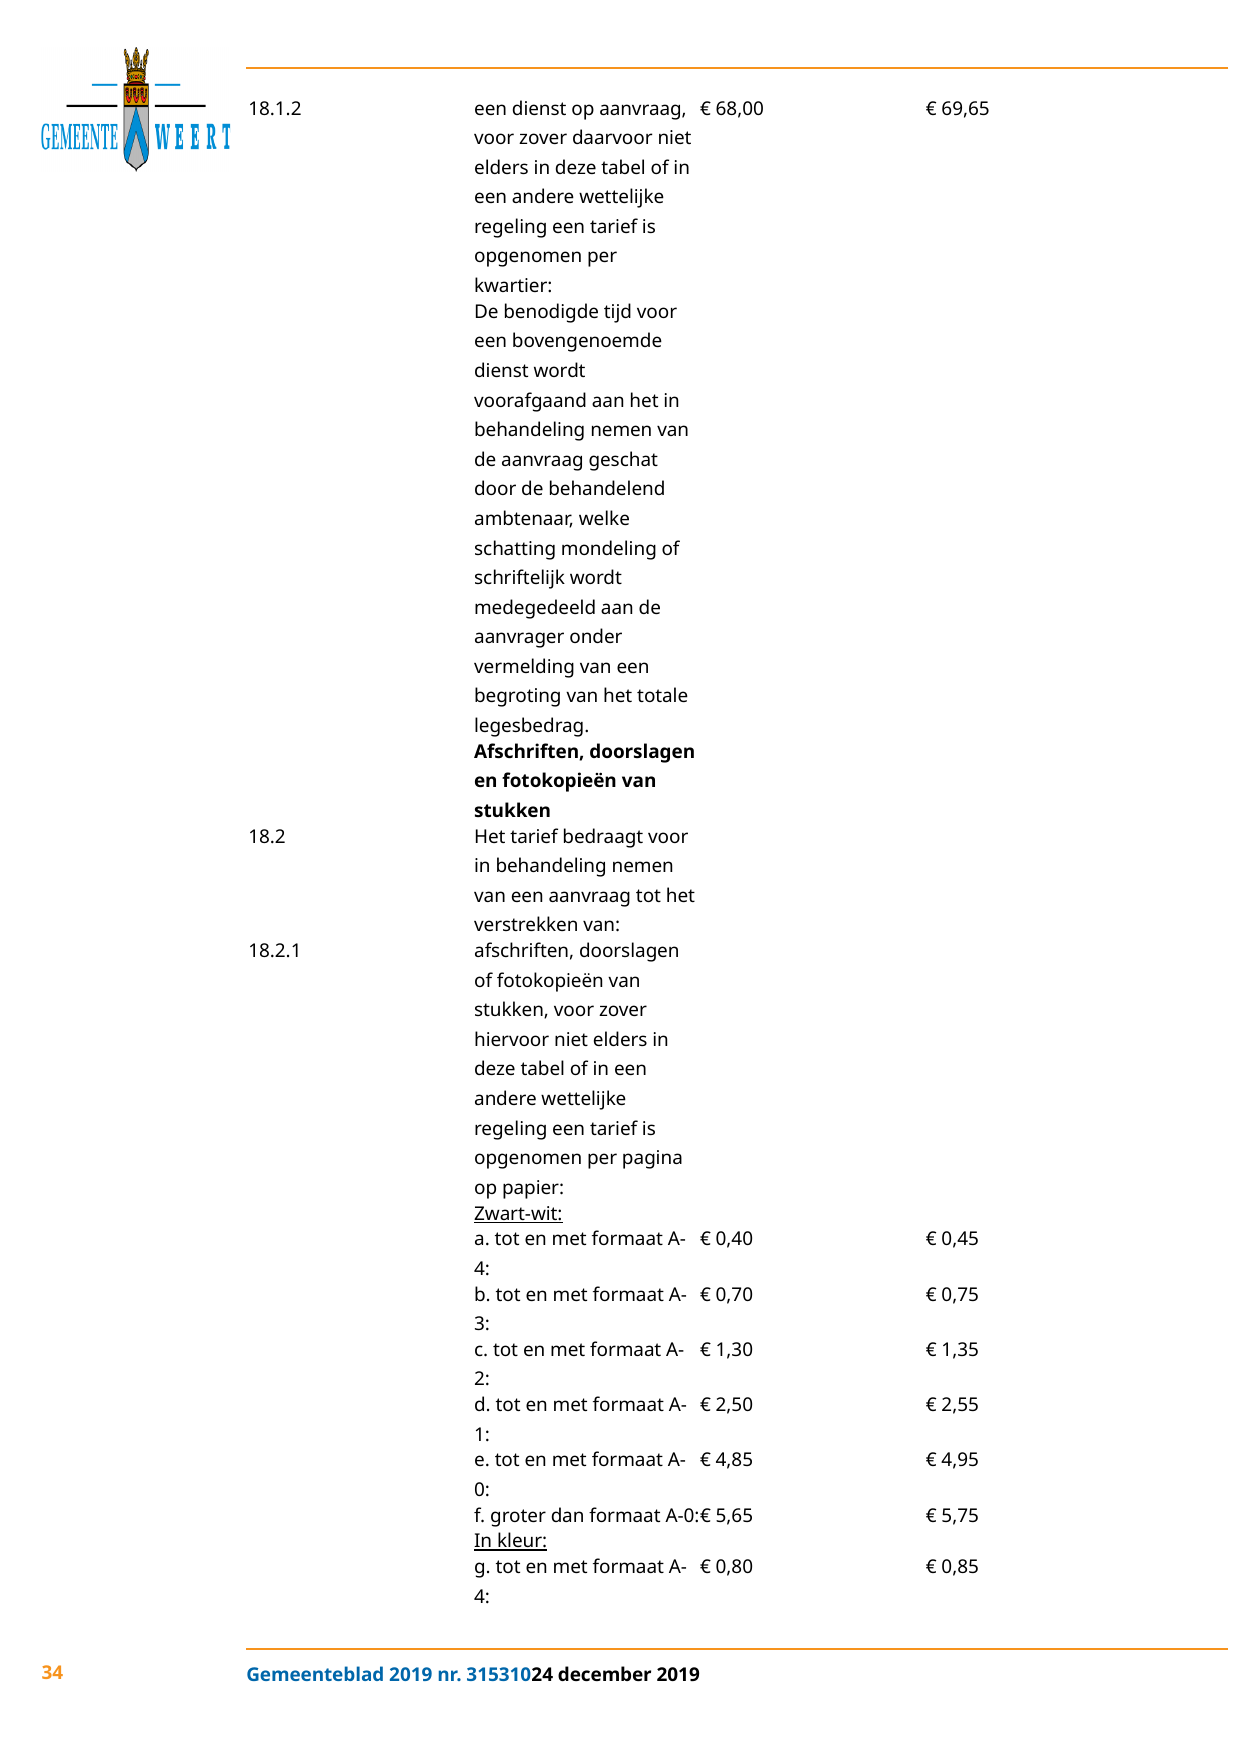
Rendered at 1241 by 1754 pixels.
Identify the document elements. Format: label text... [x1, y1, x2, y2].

table_cell [700, 937, 926, 1200]
table_cell [248, 1281, 474, 1336]
table_cell [248, 1391, 474, 1447]
table_cell [926, 298, 1152, 738]
table_cell € 0,40 [700, 1225, 926, 1281]
table_cell [700, 298, 926, 738]
table_cell [700, 823, 926, 937]
table_cell d. tot en met formaat A-1: [474, 1391, 700, 1447]
table_cell 18.1.2 [248, 95, 474, 298]
table_cell f. groter dan formaat A-0: [474, 1502, 700, 1528]
table_cell € 0,70 [700, 1281, 926, 1336]
table_cell a. tot en met formaat A-4: [474, 1225, 700, 1281]
table_cell € 2,50 [700, 1391, 926, 1447]
table_cell een dienst op aanvraag, voor zover daarvoor niet elders in deze tabel of in een andere wettelijke regeling een tarief is opgenomen per kwartier: [474, 95, 700, 298]
table_cell € 0,75 [926, 1281, 1152, 1336]
table_cell Afschriften, doorslagen en fotokopieën van stukken [474, 738, 700, 823]
table_cell De benodigde tijd voor een bovengenoemde dienst wordt voorafgaand aan het in behandeling nemen van de aanvraag geschat door de behandelend ambtenaar, welke schatting mondeling of schriftelijk wordt medegedeeld aan de aanvrager onder vermelding van een begroting van het totale legesbedrag. [474, 298, 700, 738]
table_cell [700, 1528, 926, 1553]
table_cell € 0,85 [926, 1554, 1152, 1609]
table_cell [700, 1200, 926, 1225]
table_cell € 1,35 [926, 1336, 1152, 1391]
table_cell € 0,45 [926, 1225, 1152, 1281]
table_cell [248, 1447, 474, 1502]
table_cell [926, 1200, 1152, 1225]
table_cell g. tot en met formaat A-4: [474, 1554, 700, 1609]
table_cell € 5,65 [700, 1502, 926, 1528]
table_cell [248, 1554, 474, 1609]
table_cell [926, 823, 1152, 937]
table_cell b. tot en met formaat A-3: [474, 1281, 700, 1336]
table_cell [248, 1336, 474, 1391]
table_cell [700, 738, 926, 823]
table_cell € 68,00 [700, 95, 926, 298]
table_cell [248, 1200, 474, 1225]
table_cell [248, 1225, 474, 1281]
table_cell e. tot en met formaat A-0: [474, 1447, 700, 1502]
table_cell 18.2.1 [248, 937, 474, 1200]
table_cell [248, 1502, 474, 1528]
table_cell [248, 1528, 474, 1553]
table_cell [926, 937, 1152, 1200]
table_cell [926, 738, 1152, 823]
table_cell [926, 1528, 1152, 1553]
table_cell € 4,85 [700, 1447, 926, 1502]
table_cell Het tarief bedraagt voor in behandeling nemen van een aanvraag tot het verstrekken van: [474, 823, 700, 937]
table_cell [248, 738, 474, 823]
table_cell € 4,95 [926, 1447, 1152, 1502]
table_cell € 5,75 [926, 1502, 1152, 1528]
table_cell In kleur: [474, 1528, 700, 1553]
table_cell € 0,80 [700, 1554, 926, 1609]
picture [41, 47, 231, 172]
table_cell Zwart-wit: [474, 1200, 700, 1225]
table_cell € 69,65 [926, 95, 1152, 298]
table_cell c. tot en met formaat A-2: [474, 1336, 700, 1391]
table_cell € 2,55 [926, 1391, 1152, 1447]
table_cell afschriften, doorslagen of fotokopieën van stukken, voor zover hiervoor niet elders in deze tabel of in een andere wettelijke regeling een tarief is opgenomen per pagina op papier: [474, 937, 700, 1200]
table_cell 18.2 [248, 823, 474, 937]
table_cell [248, 298, 474, 738]
table_cell € 1,30 [700, 1336, 926, 1391]
